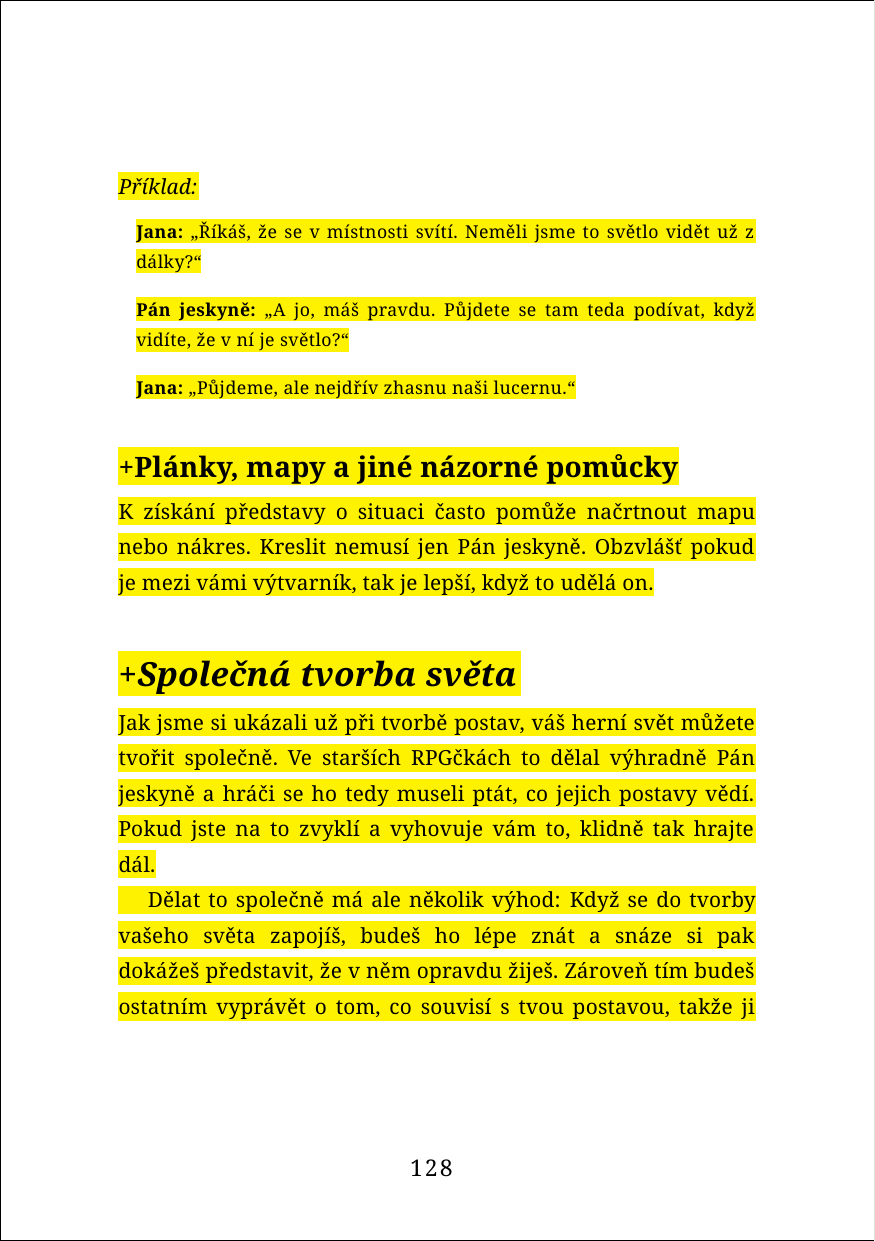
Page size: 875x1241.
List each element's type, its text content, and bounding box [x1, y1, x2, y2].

text Příklad: [118, 172, 756, 200]
text Pán jeskyně: „A jo, máš pravdu. Půjdete se tam teda podívat, když vidíte, že v ní je světlo?“ [136, 297, 756, 352]
text Jana: „Říkáš, že se v místnosti svítí. Neměli jsme to světlo vidět už z dálky?“ [136, 219, 756, 273]
text Jana: „Půjdeme, ale nejdřív zhasnu naši lucernu.“ [136, 375, 756, 399]
text K získání představy o situaci často pomůže načrtnout mapu nebo nákres. Kreslit nemusí jen Pán jeskyně. Obzvlášť pokud je mezi vámi výtvarník, tak je lepší, když to udělá on. [118, 497, 756, 596]
subtitle +Plánky, mapy a jiné názorné pomůcky [118, 447, 756, 485]
subtitle +Společná tvorba světa [118, 651, 756, 696]
text Jak jsme si ukázali už při tvorbě postav, váš herní svět můžete tvořit společně. Ve starších RPGčkách to dělal výhradně Pán jeskyně a hráči se ho tedy museli ptát, co jejich postavy vědí. Pokud jste na to zvyklí a vyhovuje vám to, klidně tak hrajte dál. Dělat to společně má ale několik výhod: Když se do tvorby vašeho světa zapojíš, budeš ho lépe znát a snáze si pak dokážeš představit, že v něm opravdu žiješ. Zároveň tím budeš ostatním vyprávět o tom, co souvisí s tvou postavou, takže ji [118, 708, 756, 1021]
